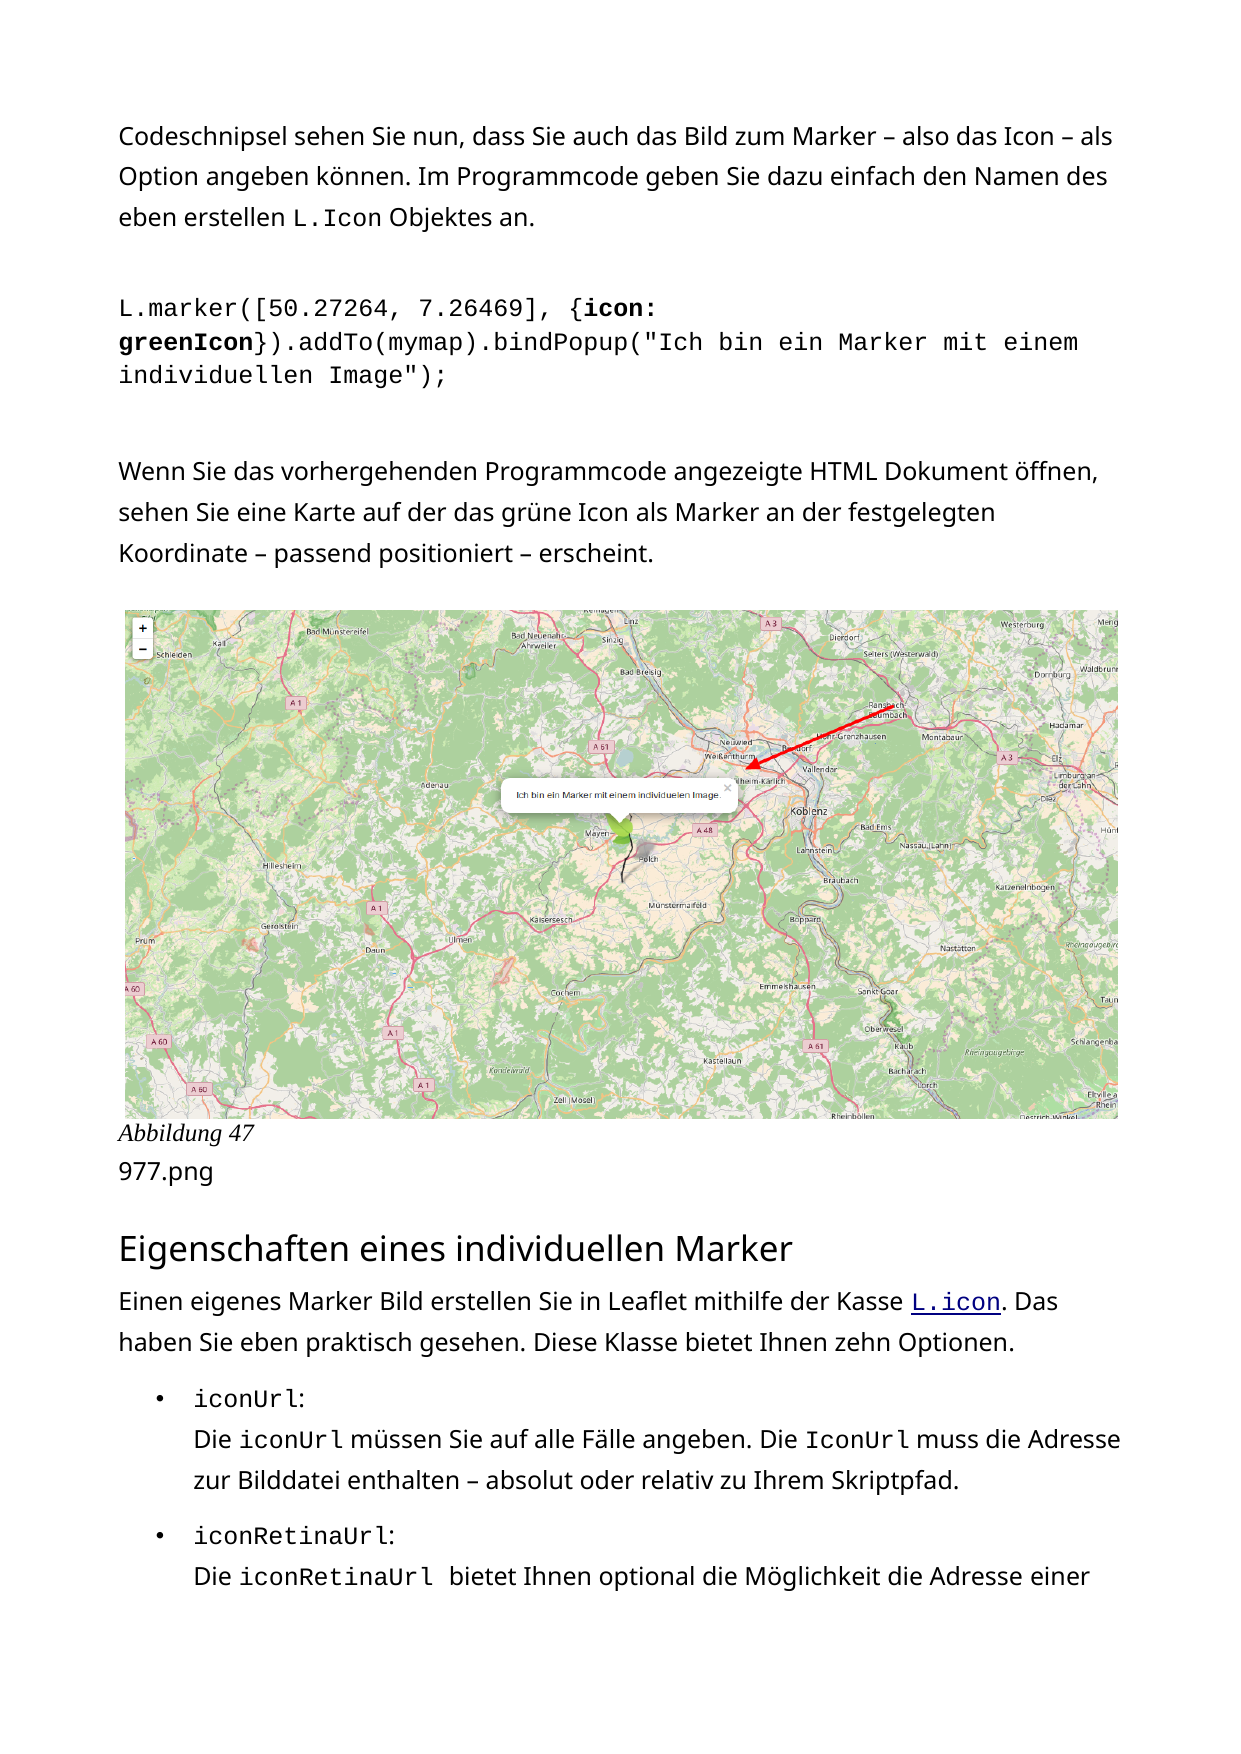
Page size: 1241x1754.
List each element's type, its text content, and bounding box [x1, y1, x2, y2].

text Abbildung 47 [118, 1119, 1122, 1147]
text 977.png [118, 1147, 1122, 1188]
picture [118, 603, 1123, 1119]
list iconUrl: Die iconUrl müssen Sie auf alle Fälle angeben. Die IconUrl muss die Adresse zur Bilddatei enthalten – absolut oder relativ zu Ihrem Skriptpfad. [156, 1381, 1122, 1497]
text Codeschnipsel sehen Sie nun, dass Sie auch das Bild zum Marker – also das Icon – als Option angeben können. Im Programmcode geben Sie dazu einfach den Namen des eben erstellen L.Icon Objektes an. [118, 118, 1122, 234]
text L.marker([50.27264, 7.26469], {icon: greenIcon}).addTo(mymap).bindPopup("Ich bin ein Marker mit einem individuellen Image"); [118, 255, 1122, 432]
list iconRetinaUrl: Die iconRetinaUrl bietet Ihnen optional die Möglichkeit die Adresse einer [156, 1518, 1122, 1593]
subtitle Eigenschaften eines individuellen Marker [118, 1224, 1122, 1272]
text [118, 591, 1122, 603]
text Wenn Sie das vorhergehenden Programmcode angezeigte HTML Dokument öffnen, sehen Sie eine Karte auf der das grüne Icon als Marker an der festgelegten Koordinate – passend positioniert – erscheint. [118, 453, 1122, 569]
text Einen eigenes Marker Bild erstellen Sie in Leaflet mithilfe der Kasse L.icon. Das haben Sie eben praktisch gesehen. Diese Klasse bietet Ihnen zehn Optionen. [118, 1284, 1122, 1359]
